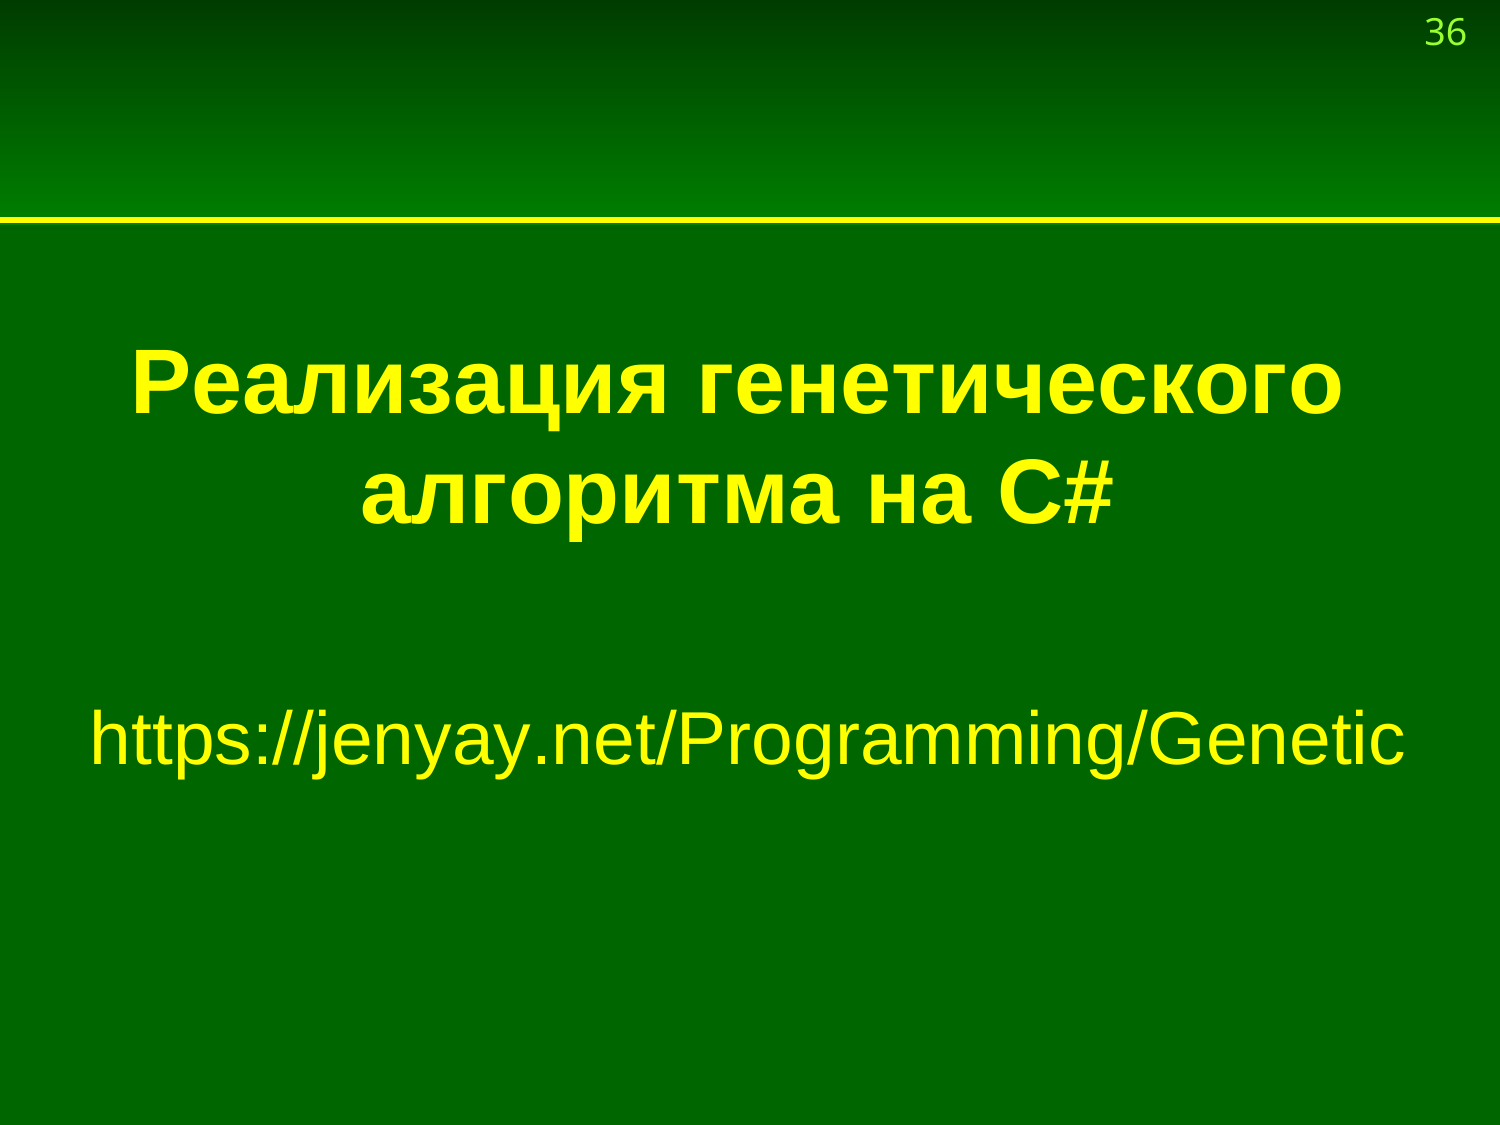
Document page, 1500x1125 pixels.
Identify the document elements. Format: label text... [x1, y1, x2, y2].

text_box Реализация генетического алгоритма на C# [29, 314, 1447, 550]
text_box https://jenyay.net/Programming/Genetic [39, 681, 1458, 787]
